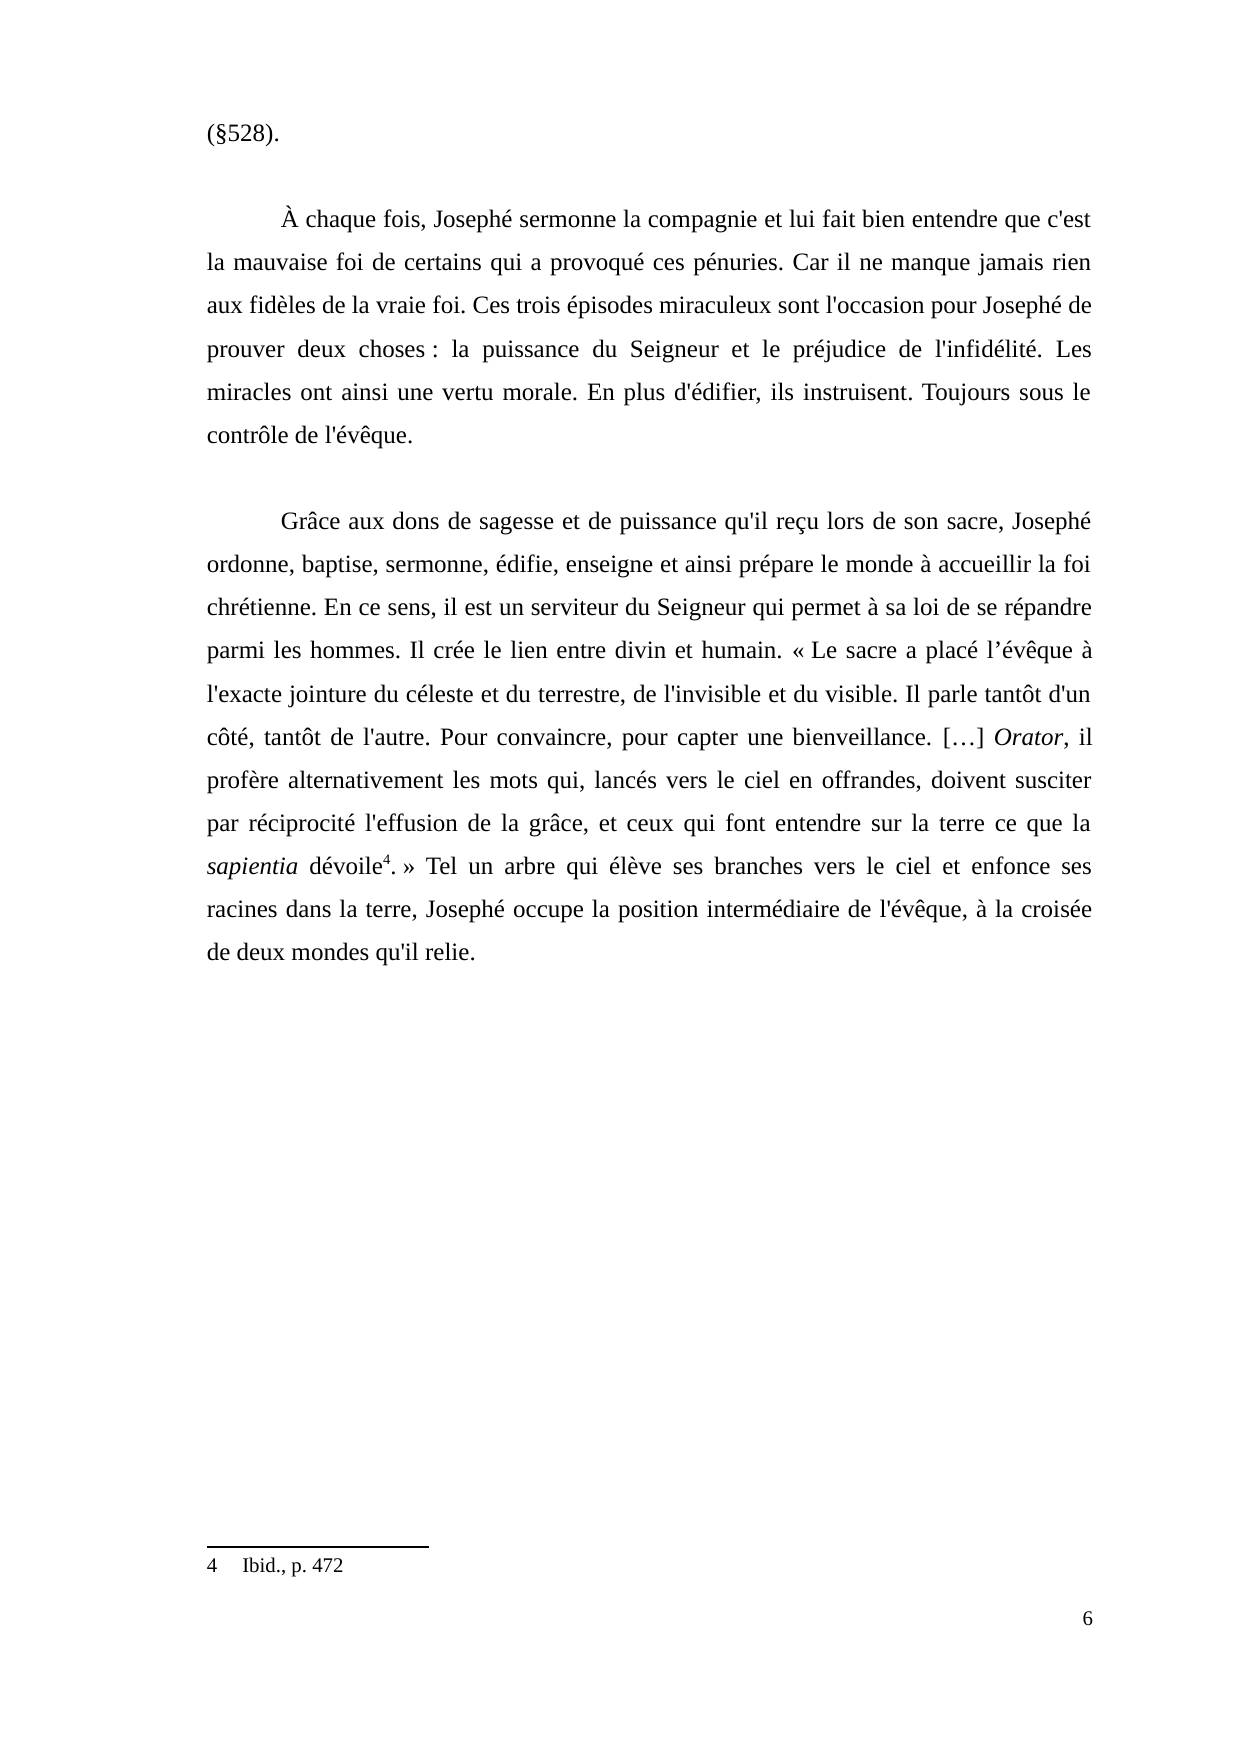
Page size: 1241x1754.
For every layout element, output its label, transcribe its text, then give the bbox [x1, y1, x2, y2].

text Grâce aux dons de sagesse et de puissance qu'il reçu lors de son sacre, Josephé ordonne, baptise, sermonne, édifie, enseigne et ainsi prépare le monde à accueillir la foi chrétienne. En ce sens, il est un serviteur du Seigneur qui permet à sa loi de se répandre parmi les hommes. Il crée le lien entre divin et humain. « Le sacre a placé l’évêque à l'exacte jointure du céleste et du terrestre, de l'invisible et du visible. Il parle tantôt d'un côté, tantôt de l'autre. Pour convaincre, pour capter une bienveillance. […] Orator, il profère alternativement les mots qui, lancés vers le ciel en offrandes, doivent susciter par réciprocité l'effusion de la grâce, et ceux qui font entendre sur la terre ce que la sapientia dévoile. » Tel un arbre qui élève ses branches vers le ciel et enfonce ses racines dans la terre, Josephé occupe la position intermédiaire de l'évêque, à la croisée de deux mondes qu'il relie. [207, 506, 1093, 966]
text Ibid., p. 472 [207, 1553, 1093, 1577]
text (§528). [207, 118, 1093, 147]
text À chaque fois, Josephé sermonne la compagnie et lui fait bien entendre que c'est la mauvaise foi de certains qui a provoqué ces pénuries. Car il ne manque jamais rien aux fidèles de la vraie foi. Ces trois épisodes miraculeux sont l'occasion pour Josephé de prouver deux choses : la puissance du Seigneur et le préjudice de l'infidélité. Les miracles ont ainsi une vertu morale. En plus d'édifier, ils instruisent. Toujours sous le contrôle de l'évêque. [207, 204, 1093, 449]
